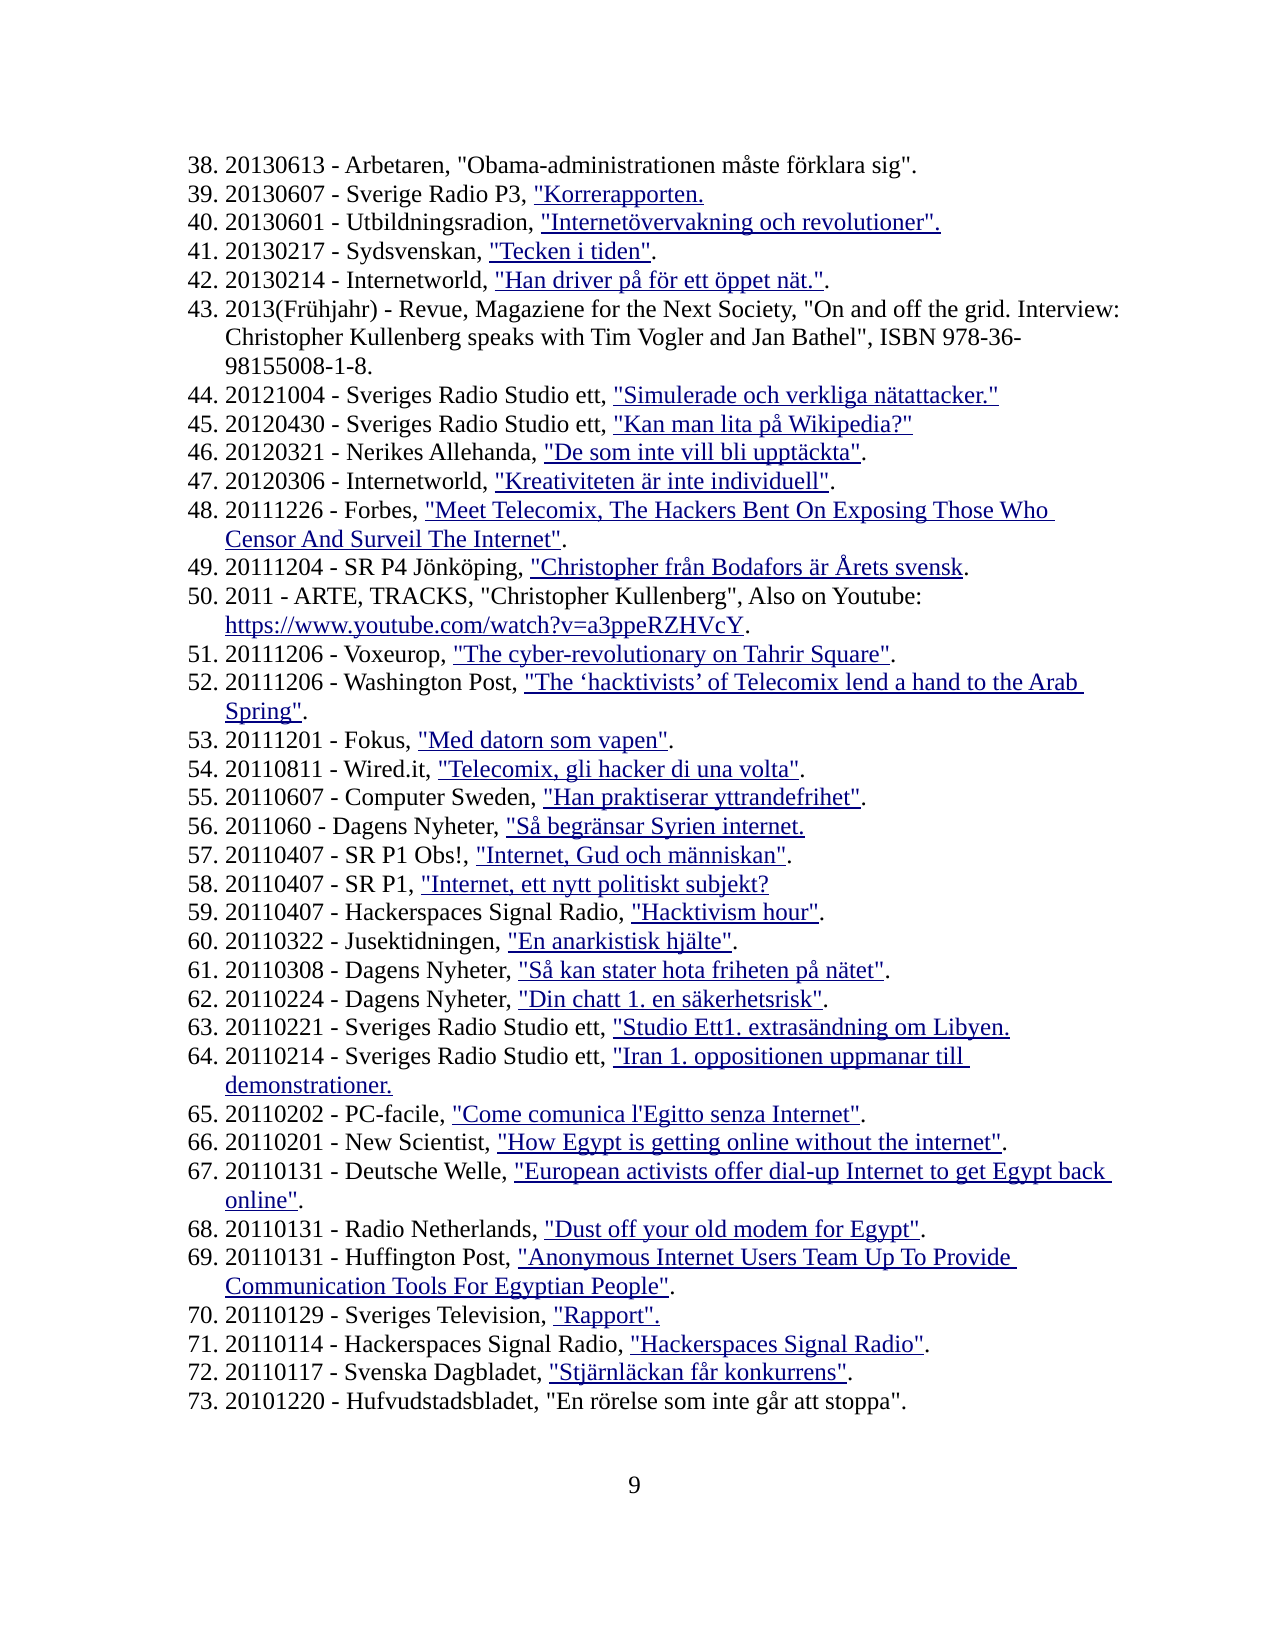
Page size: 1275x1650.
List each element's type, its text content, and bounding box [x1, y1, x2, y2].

list 20110131 - Deutsche Welle, "European activists offer dial-up Internet to get Egypt back online". [187, 1156, 1125, 1214]
list 20111226 - Forbes, "Meet Telecomix, The Hackers Bent On Exposing Those Who Censor And Surveil The Internet". [187, 495, 1125, 552]
list 20110407 - Hackerspaces Signal Radio, "Hacktivism hour". [187, 897, 1125, 926]
list 20111204 - SR P4 Jönköping, "Christopher från Bodafors är Årets svensk. [187, 552, 1125, 581]
list 20130217 - Sydsvenskan, "Tecken i tiden". [187, 236, 1125, 265]
list 20121004 - Sveriges Radio Studio ett, "Simulerade och verkliga nätattacker." [187, 380, 1125, 409]
list 20110131 - Radio Netherlands, "Dust off your old modem for Egypt". [187, 1214, 1125, 1242]
list 20110322 - Jusektidningen, "En anarkistisk hjälte". [187, 926, 1125, 955]
list 20110221 - Sveriges Radio Studio ett, "Studio Ett1. extrasändning om Libyen. [187, 1012, 1125, 1041]
list 20110117 - Svenska Dagbladet, "Stjärnläckan får konkurrens". [187, 1357, 1125, 1386]
list 20110114 - Hackerspaces Signal Radio, "Hackerspaces Signal Radio". [187, 1329, 1125, 1357]
list 20130214 - Internetworld, "Han driver på för ett öppet nät.". [187, 265, 1125, 294]
list 20110131 - Huffington Post, "Anonymous Internet Users Team Up To Provide Communication Tools For Egyptian People". [187, 1242, 1125, 1300]
list 20110224 - Dagens Nyheter, "Din chatt 1. en säkerhetsrisk". [187, 984, 1125, 1012]
list 20130613 - Arbetaren, "Obama-administrationen måste förklara sig". [187, 150, 1125, 179]
list 20111201 - Fokus, "Med datorn som vapen". [187, 725, 1125, 754]
list 20110308 - Dagens Nyheter, "Så kan stater hota friheten på nätet". [187, 955, 1125, 984]
list 2013(Frühjahr) - Revue, Magaziene for the Next Society, "On and off the grid. Interview: Christopher Kullenberg speaks with Tim Vogler and Jan Bathel", ISBN 978-36-98155008-1-8. [187, 294, 1125, 380]
list 2011060 - Dagens Nyheter, "Så begränsar Syrien internet. [187, 811, 1125, 840]
list 20110214 - Sveriges Radio Studio ett, "Iran 1. oppositionen uppmanar till demonstrationer. [187, 1041, 1125, 1099]
list 20130601 - Utbildningsradion, "Internetövervakning och revolutioner". [187, 207, 1125, 236]
list 20130607 - Sverige Radio P3, "Korrerapporten. [187, 179, 1125, 207]
list 20110202 - PC-facile, "Come comunica l'Egitto senza Internet". [187, 1099, 1125, 1127]
list 20110201 - New Scientist, "How Egypt is getting online without the internet". [187, 1127, 1125, 1156]
list 20110607 - Computer Sweden, "Han praktiserar yttrandefrihet". [187, 782, 1125, 811]
list 20111206 - Voxeurop, "The cyber-revolutionary on Tahrir Square". [187, 639, 1125, 667]
list 20110407 - SR P1, "Internet, ett nytt politiskt subjekt? [187, 869, 1125, 897]
list 20111206 - Washington Post, "The ‘hacktivists’ of Telecomix lend a hand to the Arab Spring". [187, 667, 1125, 725]
list 20110129 - Sveriges Television, "Rapport". [187, 1300, 1125, 1329]
list 2011 - ARTE, TRACKS, "Christopher Kullenberg", Also on Youtube: https://www.youtube.com/watch?v=a3ppeRZHVcY. [187, 581, 1125, 639]
list 20120306 - Internetworld, "Kreativiteten är inte individuell". [187, 466, 1125, 495]
list 20120430 - Sveriges Radio Studio ett, "Kan man lita på Wikipedia?" [187, 409, 1125, 437]
list 20101220 - Hufvudstadsbladet, "En rörelse som inte går att stoppa". [187, 1386, 1125, 1415]
list 20110811 - Wired.it, "Telecomix, gli hacker di una volta". [187, 754, 1125, 782]
list 20110407 - SR P1 Obs!, "Internet, Gud och människan". [187, 840, 1125, 869]
list 20120321 - Nerikes Allehanda, "De som inte vill bli upptäckta". [187, 437, 1125, 466]
